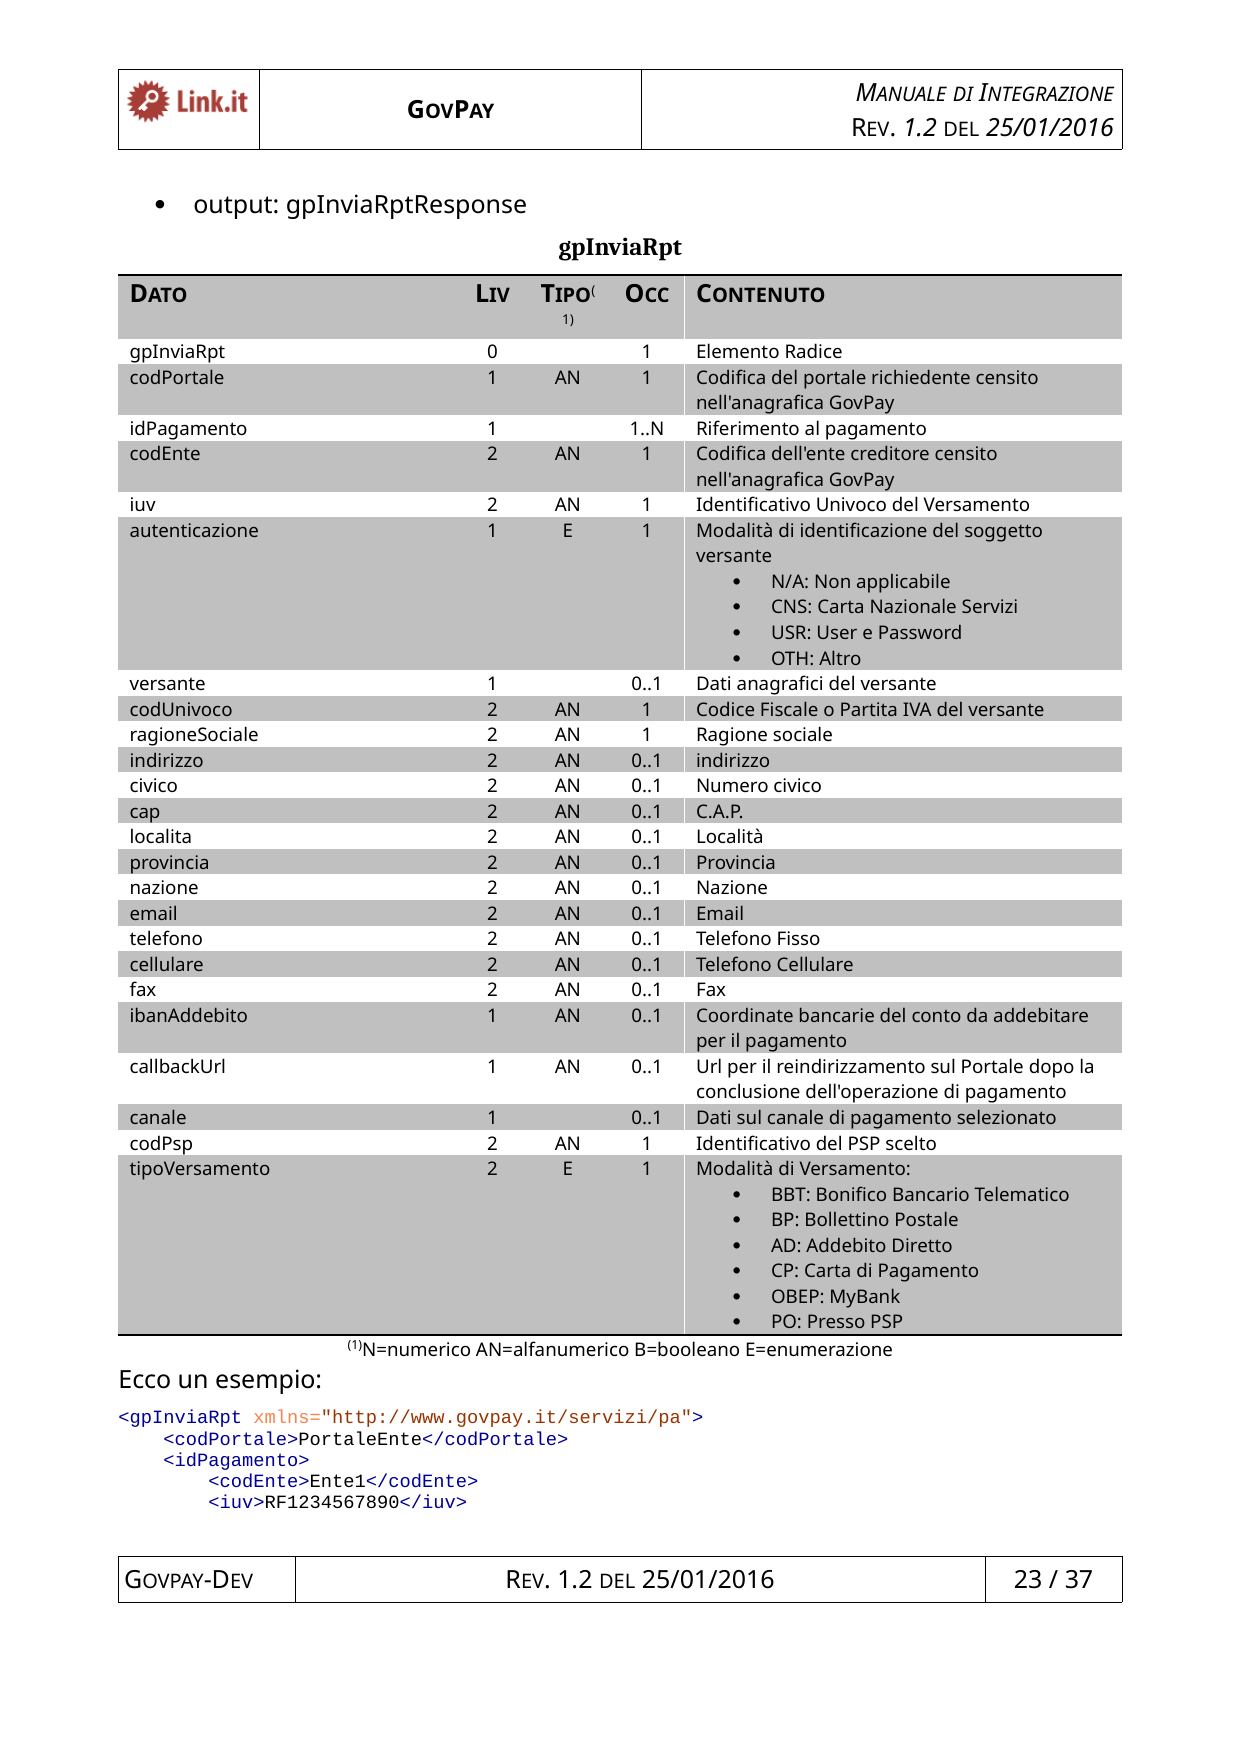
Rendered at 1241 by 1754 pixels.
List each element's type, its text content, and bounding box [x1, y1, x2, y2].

table_cell Coordinate bancarie del conto da addebitare per il pagamento [685, 1002, 1122, 1053]
list output: gpInviaRptResponse [156, 186, 1122, 220]
table_cell Contenuto [685, 276, 1122, 339]
table_cell 1 [458, 1053, 526, 1104]
table_cell 0..1 [609, 798, 684, 823]
table_cell AN [526, 926, 609, 951]
table_cell 2 [458, 492, 526, 517]
table_cell E [526, 517, 609, 670]
table_cell iuv [118, 492, 458, 517]
table_cell 2 [458, 773, 526, 798]
table_cell Dato [118, 276, 458, 339]
text (1)N=numerico AN=alfanumerico B=booleano E=enumerazione [118, 1336, 1122, 1362]
table_cell 1 [458, 1104, 526, 1130]
table_cell Elemento Radice [685, 339, 1122, 364]
table_cell 0..1 [609, 1053, 684, 1104]
table_cell Provincia [685, 849, 1122, 874]
table_cell Codice Fiscale o Partita IVA del versante [685, 696, 1122, 721]
table_cell 0..1 [609, 824, 684, 849]
table_cell Dati anagrafici del versante [685, 670, 1122, 696]
table_cell 2 [458, 747, 526, 772]
table_cell Fax [685, 977, 1122, 1002]
table_cell Liv [458, 276, 526, 339]
table_cell 0..1 [609, 1104, 684, 1130]
table_cell fax [118, 977, 458, 1002]
table_cell Telefono Cellulare [685, 951, 1122, 977]
table_cell 2 [458, 926, 526, 951]
table_cell telefono [118, 926, 458, 951]
table_cell AN [526, 747, 609, 772]
table_cell Codifica dell'ente creditore censito nell'anagrafica GovPay [685, 441, 1122, 492]
table_cell AN [526, 1002, 609, 1053]
table_cell Occ [609, 276, 684, 339]
table_cell 1 [609, 339, 684, 364]
table_cell autenticazione [118, 517, 458, 670]
table_cell 0..1 [609, 670, 684, 696]
table_cell 1 [609, 364, 684, 415]
table_cell gpInviaRpt [118, 339, 458, 364]
table_cell cap [118, 798, 458, 823]
table_cell AN [526, 441, 609, 492]
table_cell [526, 1104, 609, 1130]
table_cell 2 [458, 849, 526, 874]
table_cell ragioneSociale [118, 721, 458, 747]
table_cell 1..N [609, 415, 684, 441]
table_cell indirizzo [685, 747, 1122, 772]
table_cell 2 [458, 977, 526, 1002]
table_cell canale [118, 1104, 458, 1130]
table_cell nazione [118, 875, 458, 900]
table_cell 0..1 [609, 875, 684, 900]
table_cell [526, 415, 609, 441]
table_cell Numero civico [685, 773, 1122, 798]
table_cell codPsp [118, 1130, 458, 1155]
table_cell 2 [458, 1155, 526, 1334]
table_cell 1 [609, 492, 684, 517]
table_cell 0..1 [609, 951, 684, 977]
table_cell AN [526, 721, 609, 747]
table_cell 1 [458, 1002, 526, 1053]
table_cell codUnivoco [118, 696, 458, 721]
table_cell 2 [458, 875, 526, 900]
table_cell 1 [458, 364, 526, 415]
table_cell Modalità di Versamento: BBT: Bonifico Bancario Telematico BP: Bollettino Postale AD: Addebito Diretto CP: Carta di Pagamento OBEP: MyBank PO: Presso PSP [685, 1155, 1122, 1334]
table_cell 1 [609, 1155, 684, 1334]
table_cell provincia [118, 849, 458, 874]
table_cell 0..1 [609, 900, 684, 926]
table_cell Identificativo del PSP scelto [685, 1130, 1122, 1155]
table_cell 0..1 [609, 926, 684, 951]
table_cell Email [685, 900, 1122, 926]
table_cell 0..1 [609, 977, 684, 1002]
table_cell Ragione sociale [685, 721, 1122, 747]
table_cell 2 [458, 721, 526, 747]
table_cell 0 [458, 339, 526, 364]
table_cell Telefono Fisso [685, 926, 1122, 951]
table_cell 2 [458, 441, 526, 492]
table_cell codEnte [118, 441, 458, 492]
table_cell 0..1 [609, 747, 684, 772]
table_cell localita [118, 824, 458, 849]
table_cell Località [685, 824, 1122, 849]
table_header gpInviaRpt [118, 233, 1122, 274]
table_cell 2 [458, 951, 526, 977]
table_cell AN [526, 798, 609, 823]
table_cell AN [526, 364, 609, 415]
table_cell 0..1 [609, 1002, 684, 1053]
table_cell callbackUrl [118, 1053, 458, 1104]
table_cell 1 [609, 441, 684, 492]
table_cell AN [526, 951, 609, 977]
table_cell AN [526, 492, 609, 517]
table_cell idPagamento [118, 415, 458, 441]
table_cell 1 [458, 670, 526, 696]
table_cell 2 [458, 696, 526, 721]
table_cell ibanAddebito [118, 1002, 458, 1053]
table_cell civico [118, 773, 458, 798]
table_cell AN [526, 1053, 609, 1104]
table_cell email [118, 900, 458, 926]
table_cell C.A.P. [685, 798, 1122, 823]
table_cell [526, 339, 609, 364]
table_cell AN [526, 977, 609, 1002]
table_cell AN [526, 773, 609, 798]
table_cell 1 [458, 517, 526, 670]
table_cell Dati sul canale di pagamento selezionato [685, 1104, 1122, 1130]
table_cell Nazione [685, 875, 1122, 900]
table_cell 1 [609, 1130, 684, 1155]
table_cell AN [526, 849, 609, 874]
table_cell Identificativo Univoco del Versamento [685, 492, 1122, 517]
table_cell indirizzo [118, 747, 458, 772]
table_cell Riferimento al pagamento [685, 415, 1122, 441]
table_cell AN [526, 875, 609, 900]
table_cell [526, 670, 609, 696]
table_cell 1 [609, 696, 684, 721]
table_cell 0..1 [609, 849, 684, 874]
table_cell 2 [458, 900, 526, 926]
table_cell 2 [458, 798, 526, 823]
picture [123, 75, 254, 128]
table_cell versante [118, 670, 458, 696]
table_cell Url per il reindirizzamento sul Portale dopo la conclusione dell'operazione di pagamento [685, 1053, 1122, 1104]
table_cell Modalità di identificazione del soggetto versante N/A: Non applicabile CNS: Carta Nazionale Servizi USR: User e Password OTH: Altro [685, 517, 1122, 670]
table_cell 1 [609, 517, 684, 670]
table_cell tipoVersamento [118, 1155, 458, 1334]
table_cell AN [526, 696, 609, 721]
table_cell 0..1 [609, 773, 684, 798]
table_cell 2 [458, 824, 526, 849]
table_cell AN [526, 1130, 609, 1155]
text Ecco un esempio: [118, 1362, 1122, 1396]
table_cell Tipo(1) [526, 276, 609, 339]
table_cell cellulare [118, 951, 458, 977]
table_cell E [526, 1155, 609, 1334]
table_cell codPortale [118, 364, 458, 415]
text <gpInviaRpt xmlns="http://www.govpay.it/servizi/pa"> <codPortale>PortaleEnte</codPortale> <idPagamento> <codEnte>Ente1</codEnte> <iuv>RF1234567890</iuv> [118, 1408, 1122, 1514]
table_cell AN [526, 900, 609, 926]
table_cell 1 [609, 721, 684, 747]
table_cell Codifica del portale richiedente censito nell'anagrafica GovPay [685, 364, 1122, 415]
table_cell AN [526, 824, 609, 849]
table_cell 2 [458, 1130, 526, 1155]
table_cell 1 [458, 415, 526, 441]
